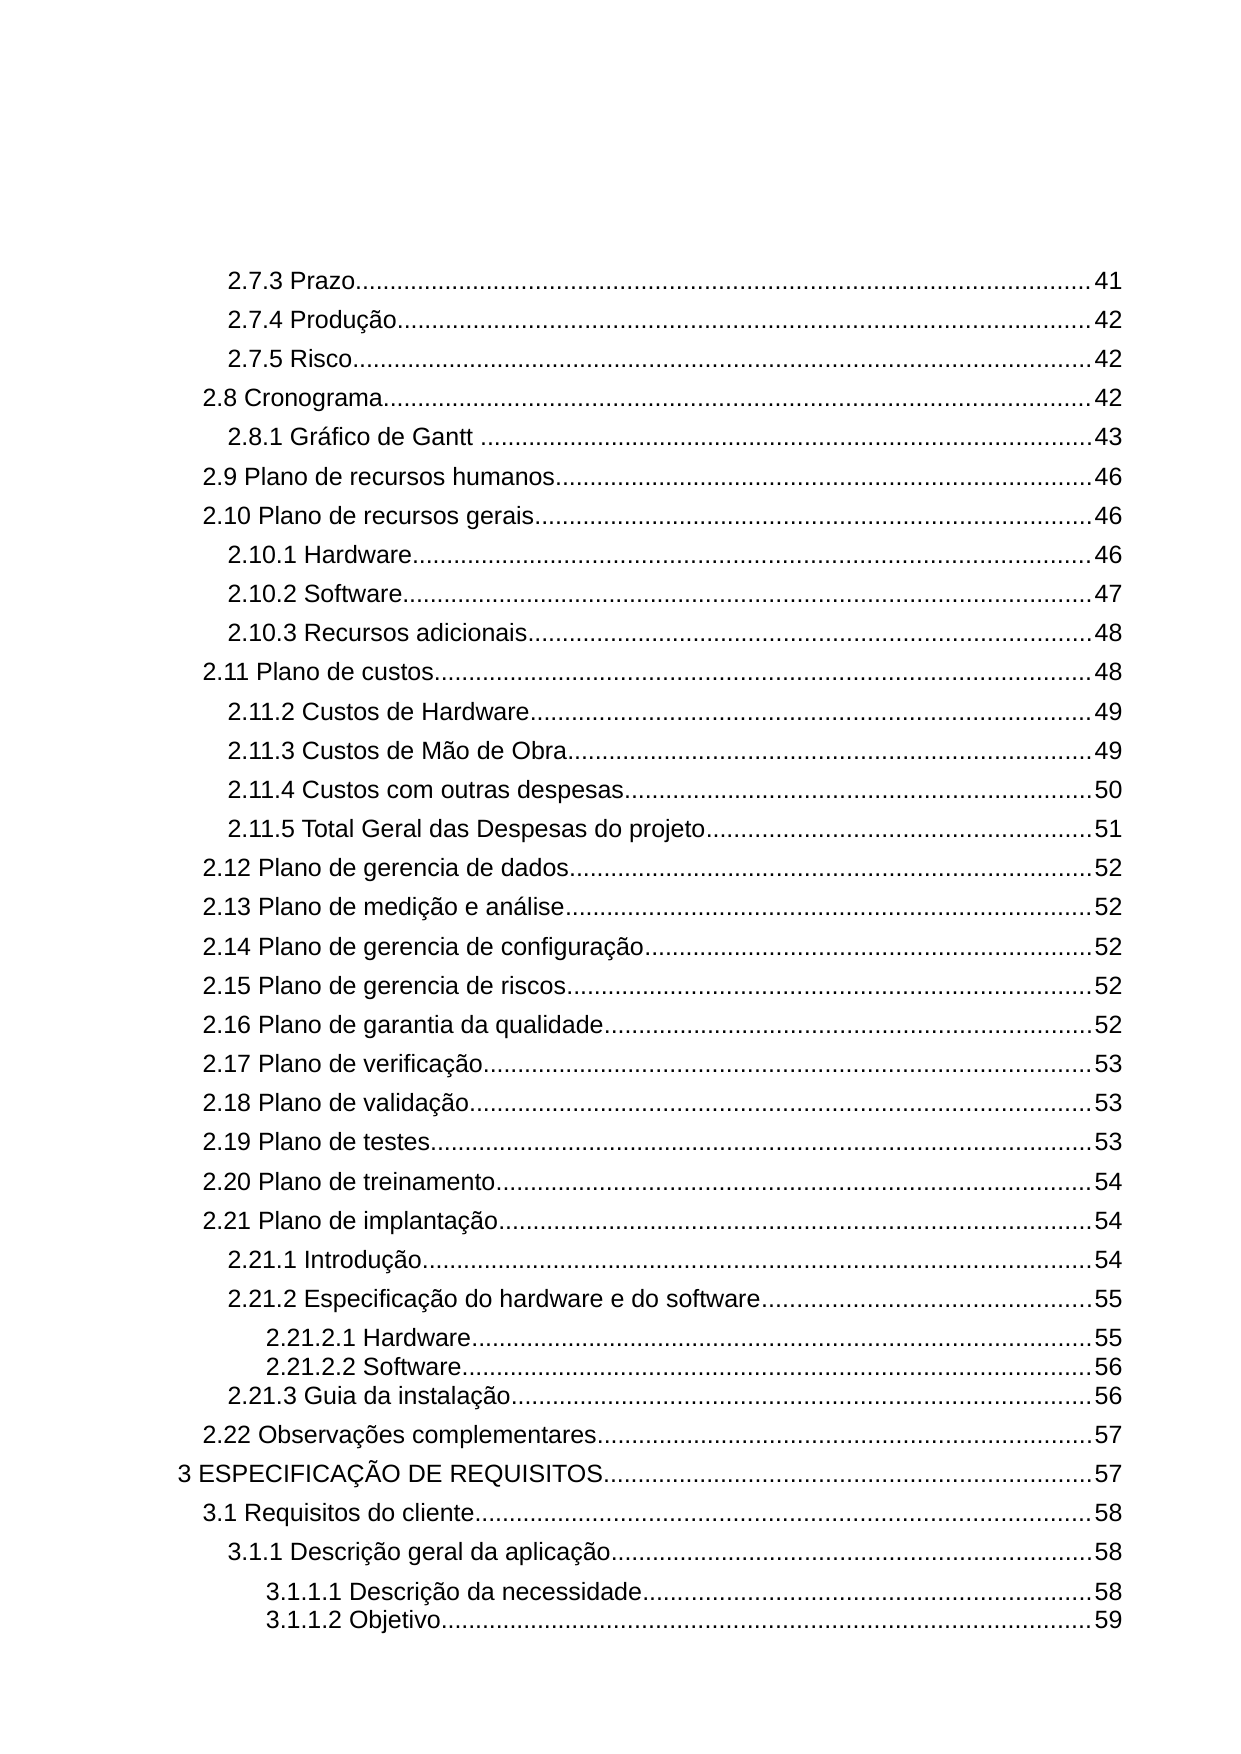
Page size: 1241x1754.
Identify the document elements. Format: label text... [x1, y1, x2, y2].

text 2.16 Plano de garantia da qualidade 52 [202, 1010, 1122, 1039]
text 2.21.1 Introdução 54 [227, 1245, 1122, 1274]
text 2.7.4 Produção 42 [227, 305, 1122, 334]
text 2.7.5 Risco 42 [227, 344, 1122, 373]
text 2.7.3 Prazo 41 [227, 266, 1122, 294]
text 2.10.2 Software 47 [227, 579, 1122, 608]
text 2.20 Plano de treinamento 54 [202, 1167, 1122, 1195]
text 2.11.5 Total Geral das Despesas do projeto 51 [227, 814, 1122, 843]
text 2.15 Plano de gerencia de riscos 52 [202, 971, 1122, 999]
text 3.1 Requisitos do cliente 58 [202, 1498, 1122, 1527]
text 2.13 Plano de medição e análise 52 [202, 892, 1122, 921]
text 2.21.2.2 Software 56 [266, 1352, 1122, 1381]
text 2.21.2 Especificação do hardware e do software 55 [227, 1284, 1122, 1313]
text 3.1.1.2 Objetivo 59 [266, 1605, 1122, 1634]
text 2.11.4 Custos com outras despesas 50 [227, 775, 1122, 804]
text 2.9 Plano de recursos humanos 46 [202, 462, 1122, 490]
text 2.14 Plano de gerencia de configuração 52 [202, 932, 1122, 960]
text 2.11.2 Custos de Hardware 49 [227, 697, 1122, 725]
text 2.12 Plano de gerencia de dados 52 [202, 853, 1122, 882]
text 3.1.1 Descrição geral da aplicação 58 [227, 1537, 1122, 1566]
text 2.17 Plano de verificação 53 [202, 1049, 1122, 1078]
text 3.1.1.1 Descrição da necessidade 58 [266, 1577, 1122, 1605]
text 2.10.3 Recursos adicionais 48 [227, 618, 1122, 647]
text 2.11.3 Custos de Mão de Obra 49 [227, 736, 1122, 764]
text 2.19 Plano de testes 53 [202, 1127, 1122, 1156]
text 2.11 Plano de custos 48 [202, 657, 1122, 686]
text 2.10 Plano de recursos gerais 46 [202, 501, 1122, 529]
text 2.21.2.1 Hardware 55 [266, 1323, 1122, 1352]
text 2.21.3 Guia da instalação 56 [227, 1381, 1122, 1409]
text 2.22 Observações complementares 57 [202, 1420, 1122, 1449]
text 2.8 Cronograma 42 [202, 383, 1122, 412]
text 2.10.1 Hardware 46 [227, 540, 1122, 569]
text 2.21 Plano de implantação 54 [202, 1206, 1122, 1234]
text 3 ESPECIFICAÇÃO DE REQUISITOS 57 [177, 1459, 1122, 1488]
text 2.8.1 Gráfico de Gantt 43 [227, 422, 1122, 451]
text 2.18 Plano de validação 53 [202, 1088, 1122, 1117]
